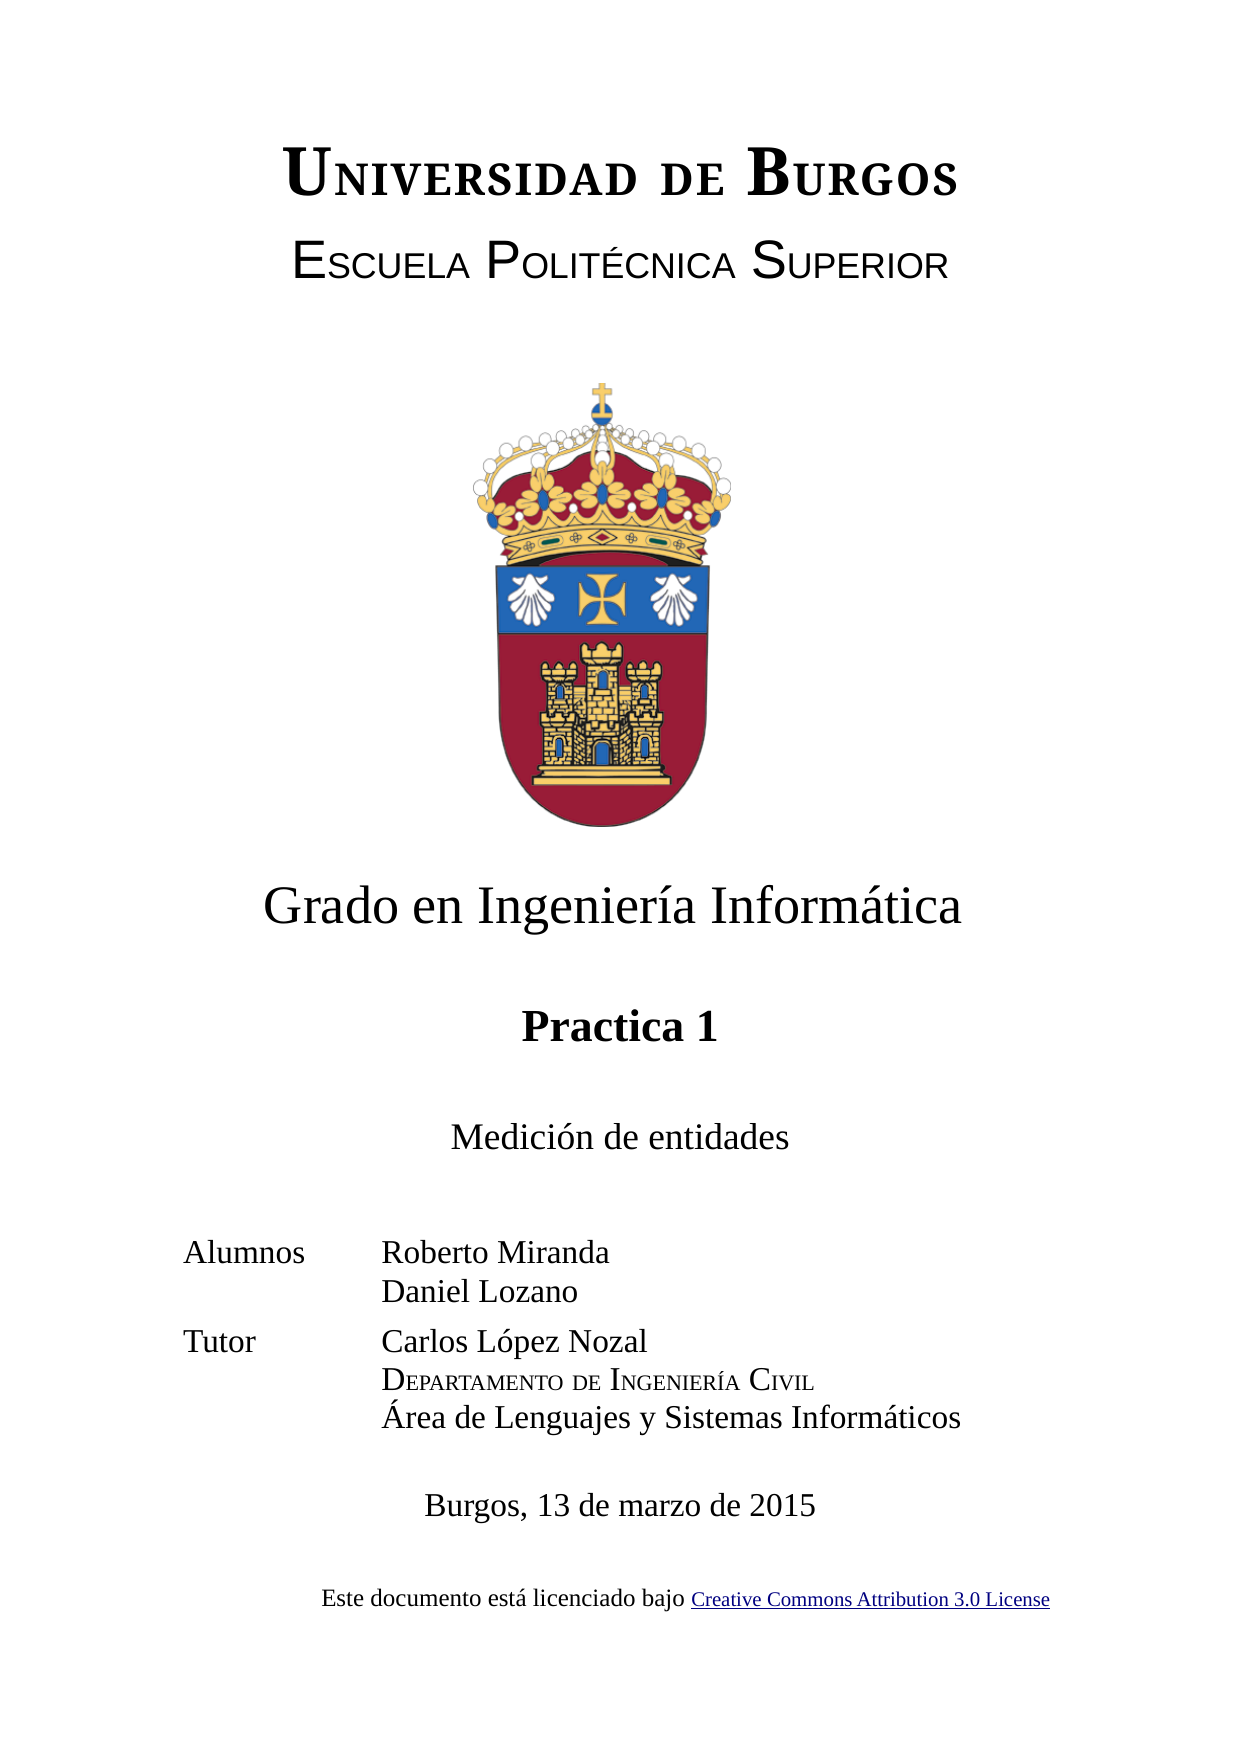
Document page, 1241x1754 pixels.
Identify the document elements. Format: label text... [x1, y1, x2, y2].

text Este documento está licenciado bajo Creative Commons Attribution 3.0 License [177, 1558, 1063, 1612]
table_cell Burgos, 13 de marzo de 2015 [177, 1442, 1063, 1530]
table_cell Tutor [177, 1315, 376, 1442]
table_header Universidad de Burgos Escuela Politécnica Superior [177, 118, 1063, 349]
picture [387, 383, 817, 827]
table_cell Grado en Ingeniería Informática Practica 1 Medición de entidades [177, 349, 1063, 1227]
table_cell Roberto Miranda Daniel Lozano [376, 1227, 1063, 1315]
table_cell Carlos López Nozal Departamento de Ingeniería Civil Área de Lenguajes y Sistemas Informáticos [376, 1315, 1063, 1442]
table_cell Alumnos [177, 1227, 376, 1315]
